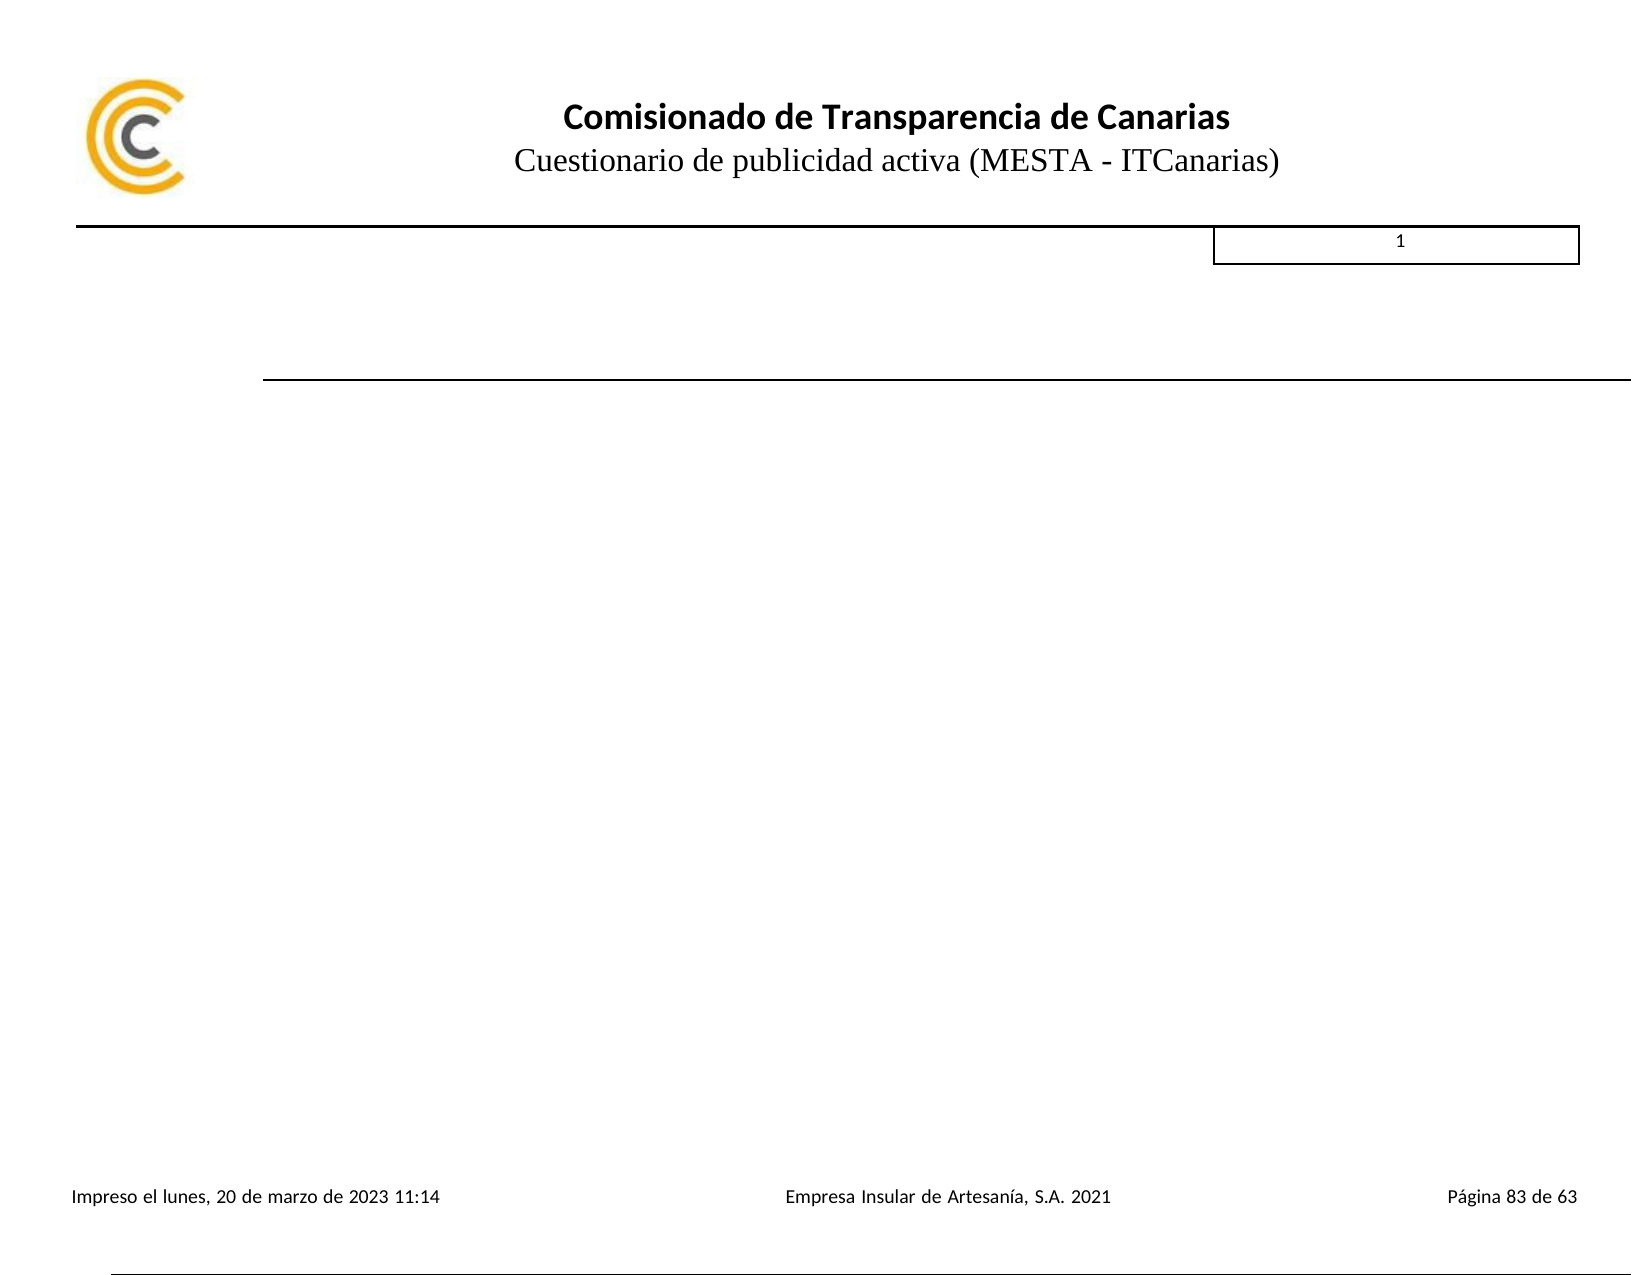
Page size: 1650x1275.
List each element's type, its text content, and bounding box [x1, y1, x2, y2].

table_cell [76, 228, 1213, 263]
table_cell 1 [1215, 228, 1578, 263]
picture [76, 77, 197, 198]
